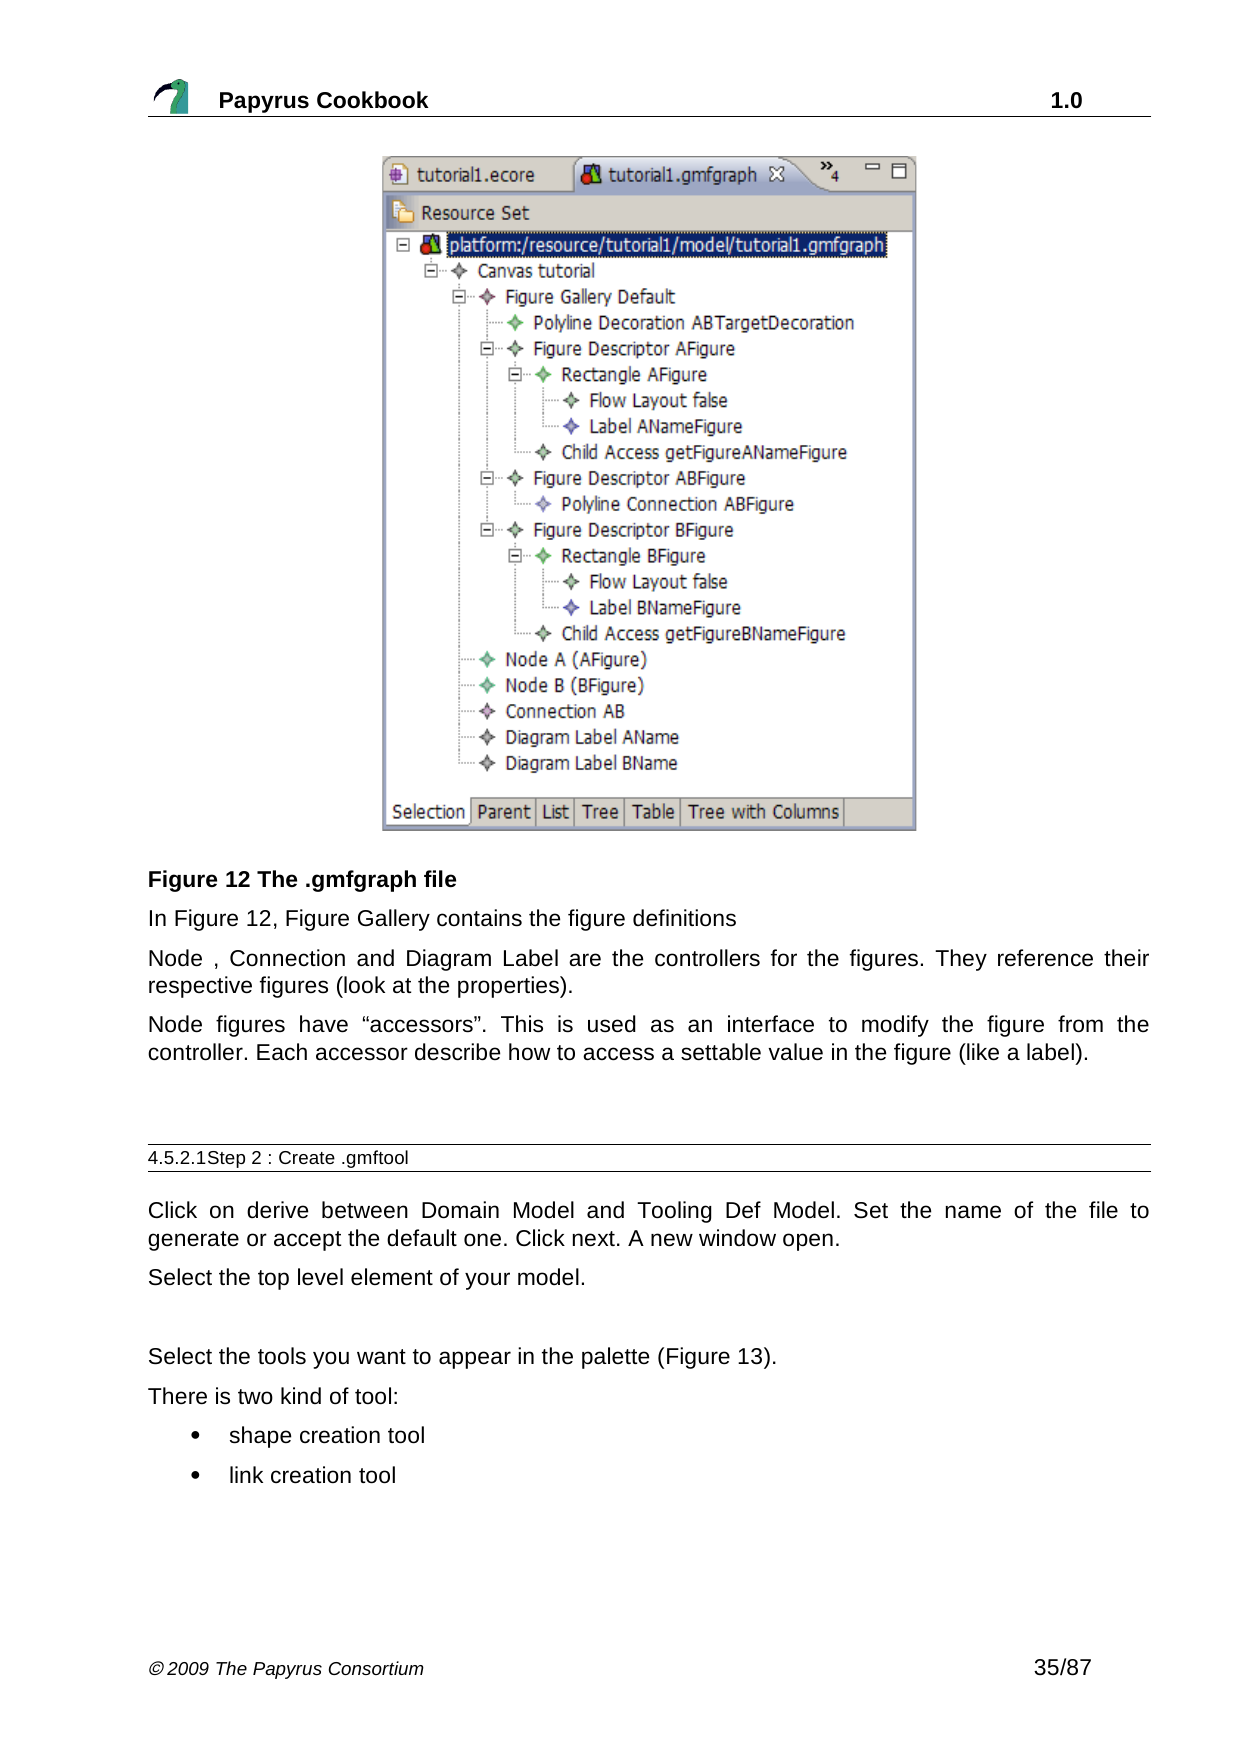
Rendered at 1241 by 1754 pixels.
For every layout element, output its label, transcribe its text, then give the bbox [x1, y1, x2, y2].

text There is two kind of tool: [148, 1382, 1151, 1409]
text In Figure 12, Figure Gallery contains the figure definitions [148, 904, 1151, 932]
text Select the tools you want to appear in the palette (Figure 13). [148, 1343, 1151, 1370]
text Figure 12 The .gmfgraph file [148, 865, 1151, 892]
text Node , Connection and Diagram Label are the controllers for the figures. They reference their respective figures (look at the properties). [148, 944, 1151, 998]
text Click on derive between Domain Model and Tooling Def Model. Set the name of the file to generate or accept the default one. Click next. A new window open. [148, 1197, 1151, 1251]
text Select the top level element of your model. [148, 1263, 1151, 1291]
picture [153, 79, 189, 114]
text Node figures have “accessors”. This is used as an interface to modify the figure from the controller. Each accessor describe how to access a settable value in the figure (like a label). [148, 1011, 1151, 1065]
picture [382, 156, 917, 831]
list link creation tool [191, 1461, 1151, 1488]
subtitle Step 2 : Create .gmftool [148, 1145, 1151, 1171]
list shape creation tool [191, 1422, 1151, 1449]
